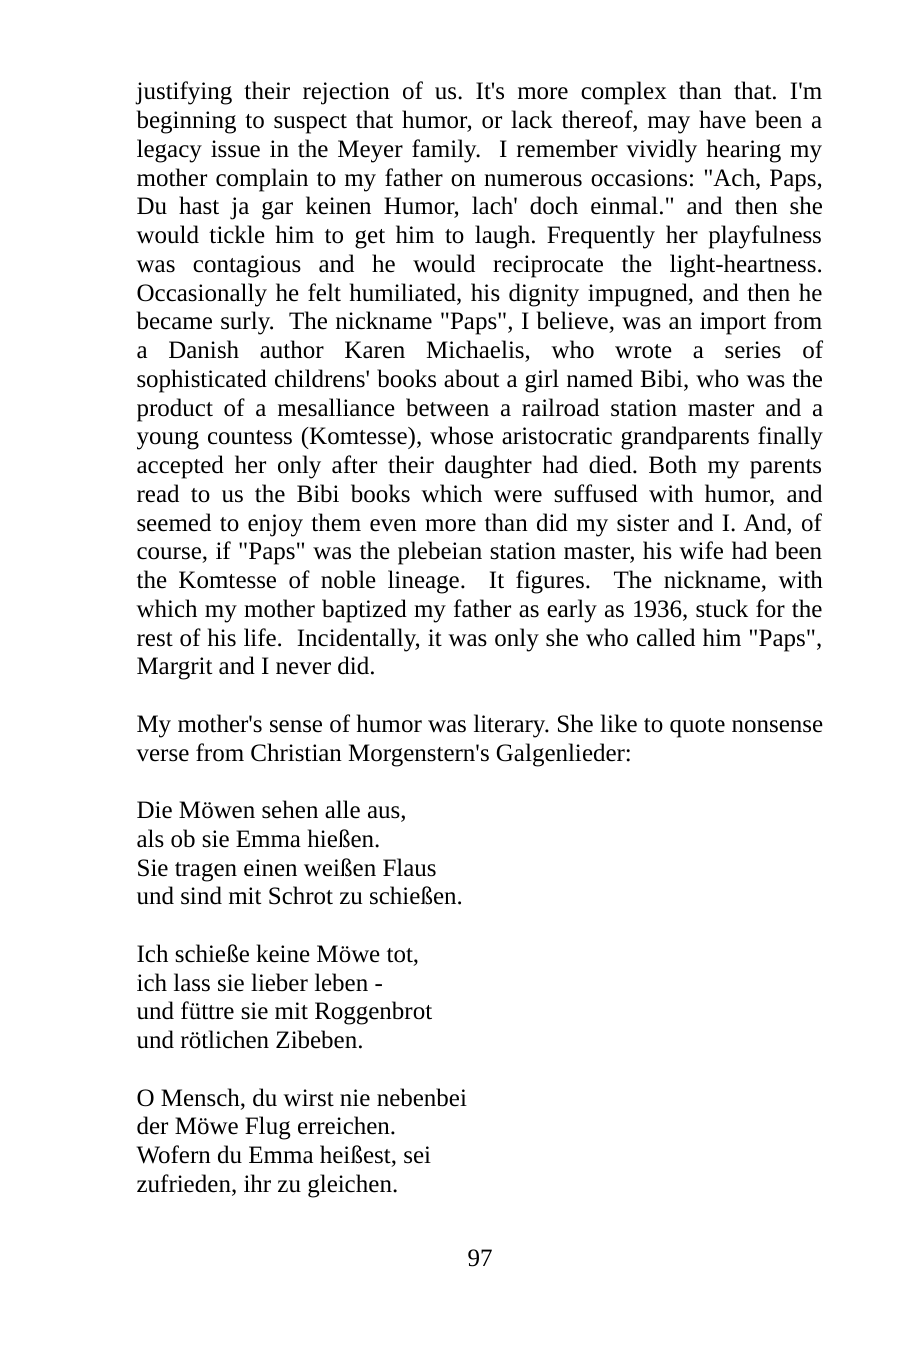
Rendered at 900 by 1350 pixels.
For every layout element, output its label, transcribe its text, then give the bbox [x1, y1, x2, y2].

text ich lass sie lieber leben - [136, 968, 823, 996]
text der Möwe Flug erreichen. [136, 1111, 823, 1140]
text und füttre sie mit Roggenbrot [136, 996, 823, 1025]
text justifying their rejection of us. It's more complex than that. I'm beginning to suspect that humor, or lack thereof, may have been a legacy issue in the Meyer family. I remember vividly hearing my mother complain to my father on numerous occasions: "Ach, Paps, Du hast ja gar keinen Humor, lach' doch einmal." and then she would tickle him to get him to laugh. Frequently her playfulness was contagious and he would reciprocate the light-heartness. Occasionally he felt humiliated, his dignity impugned, and then he became surly. The nickname "Paps", I believe, was an import from a Danish author Karen Michaelis, who wrote a series of sophisticated childrens' books about a girl named Bibi, who was the product of a mesalliance between a railroad station master and a young countess (Komtesse), whose aristocratic grandparents finally accepted her only after their daughter had died. Both my parents read to us the Bibi books which were suffused with humor, and seemed to enjoy them even more than did my sister and I. And, of course, if "Paps" was the plebeian station master, his wife had been the Komtesse of noble lineage. It figures. The nickname, with which my mother baptized my father as early as 1936, stuck for the rest of his life. Incidentally, it was only she who called him "Paps", Margrit and I never did. [136, 76, 823, 680]
text My mother's sense of humor was literary. She like to quote nonsense verse from Christian Morgenstern's Galgenlieder: [136, 709, 823, 766]
text Die Möwen sehen alle aus, [136, 795, 823, 824]
text Sie tragen einen weißen Flaus [136, 853, 823, 881]
text als ob sie Emma hießen. [136, 824, 823, 853]
text Wofern du Emma heißest, sei [136, 1140, 823, 1169]
text und rötlichen Zibeben. [136, 1025, 823, 1054]
text Ich schieße keine Möwe tot, [136, 939, 823, 968]
text und sind mit Schrot zu schießen. [136, 881, 823, 910]
text O Mensch, du wirst nie nebenbei [136, 1083, 823, 1111]
text zufrieden, ihr zu gleichen. [136, 1169, 823, 1198]
